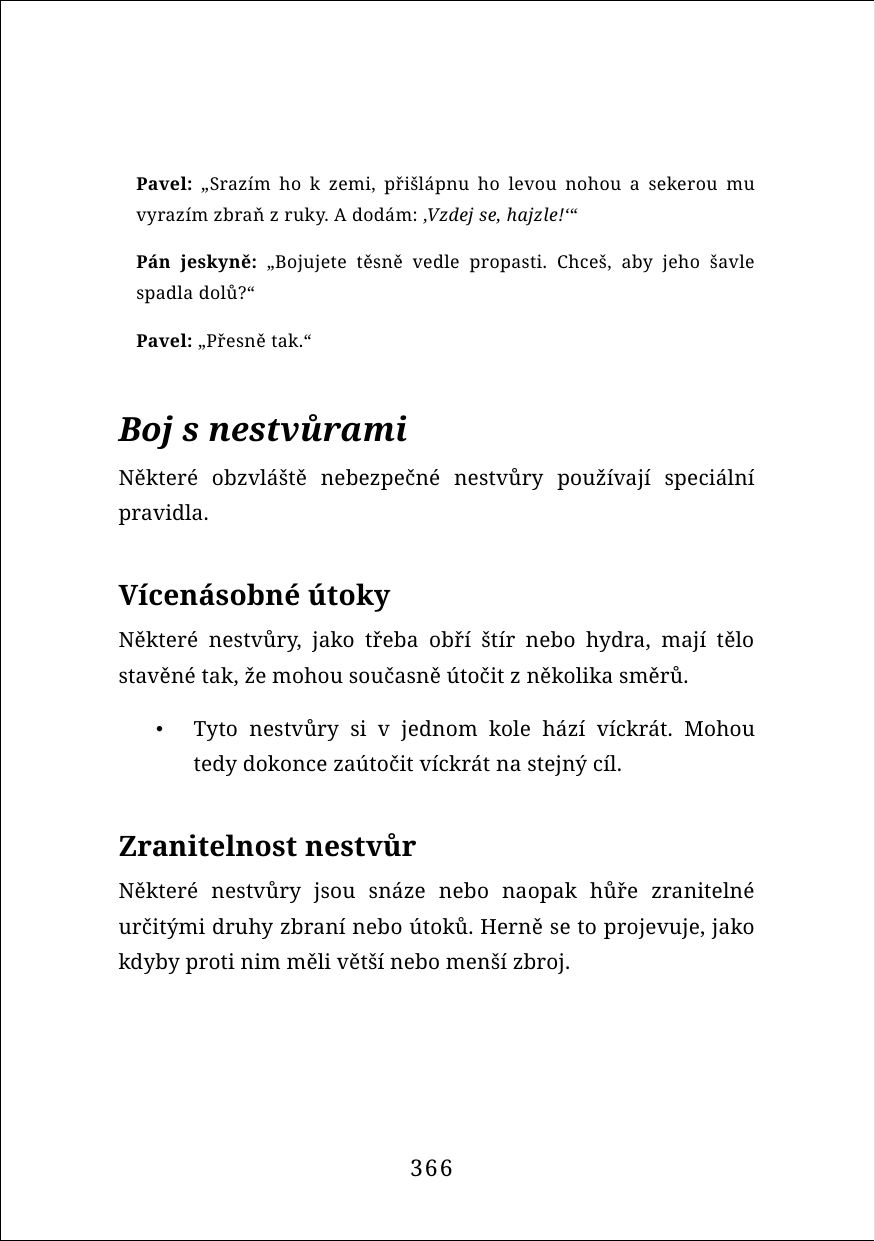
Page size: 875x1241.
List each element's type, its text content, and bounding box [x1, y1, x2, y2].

text Některé nestvůry jsou snáze nebo naopak hůře zranitelné určitými druhy zbraní nebo útoků. Herně se to projevuje, jako kdyby proti nim měli větší nebo menší zbroj. [118, 876, 756, 976]
subtitle Boj s nestvůrami [118, 406, 756, 451]
text Pavel: „Přesně tak.“ [136, 328, 756, 352]
text Některé obzvláště nebezpečné nestvůry používají speciální pravidla. [118, 463, 756, 527]
subtitle Vícenásobné útoky [118, 575, 756, 613]
text Pavel: „Srazím ho k zemi, přišlápnu ho levou nohou a sekerou mu vyrazím zbraň z ruky. A dodám: ‚Vzdej se, hajzle!‘“ [136, 172, 756, 226]
list Tyto nestvůry si v jednom kole hází víckrát. Mohou tedy dokonce zaútočit víckrát na stejný cíl. [156, 714, 756, 778]
subtitle Zranitelnost nestvůr [118, 826, 756, 865]
text Pán jeskyně: „Bojujete těsně vedle propasti. Chceš, aby jeho šavle spadla dolů?“ [136, 250, 756, 304]
text Některé nestvůry, jako třeba obří štír nebo hydra, mají tělo stavěné tak, že mohou současně útočit z několika směrů. [118, 625, 756, 689]
